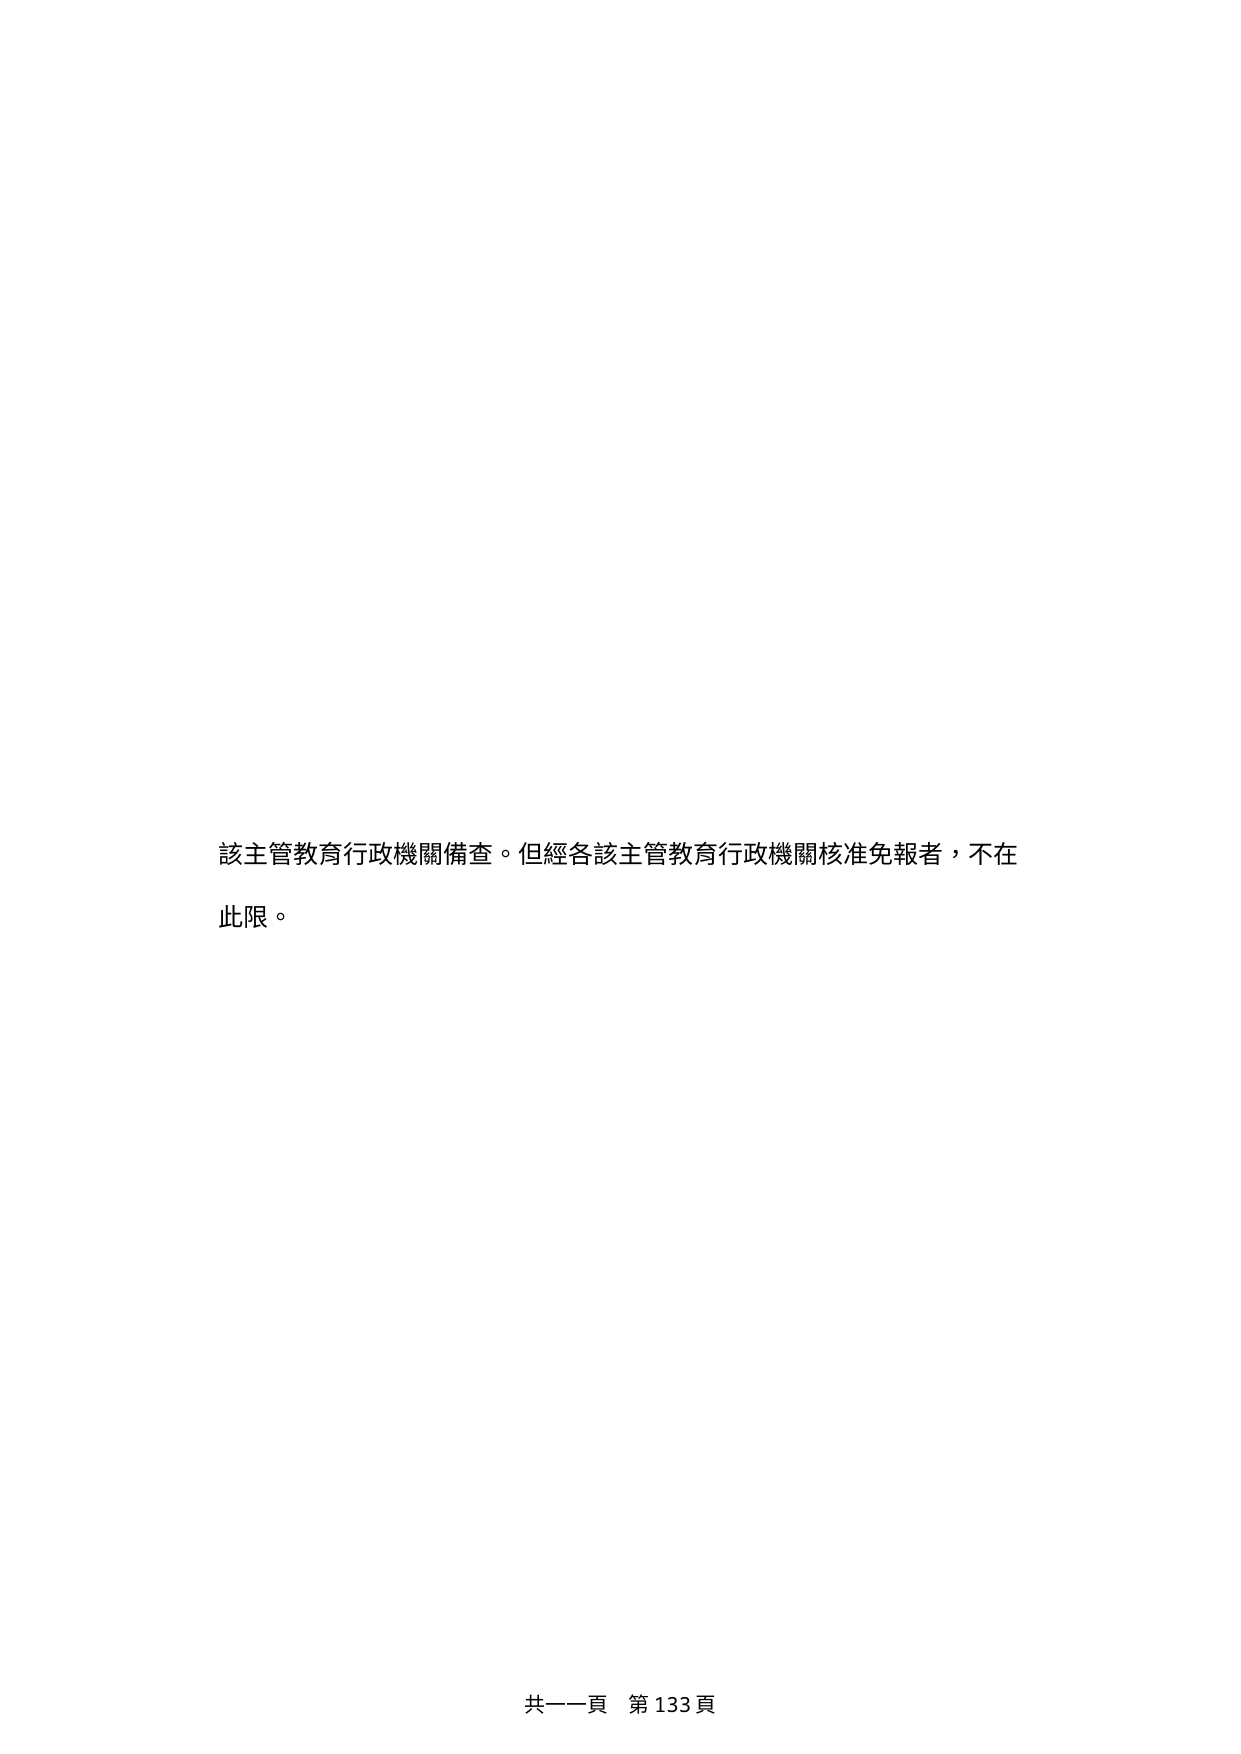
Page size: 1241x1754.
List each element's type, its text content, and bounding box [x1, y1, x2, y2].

text 此限。 [118, 874, 1122, 936]
text 該主管教育行政機關備查。但經各該主管教育行政機關核准免報者，不在 [118, 811, 1122, 874]
